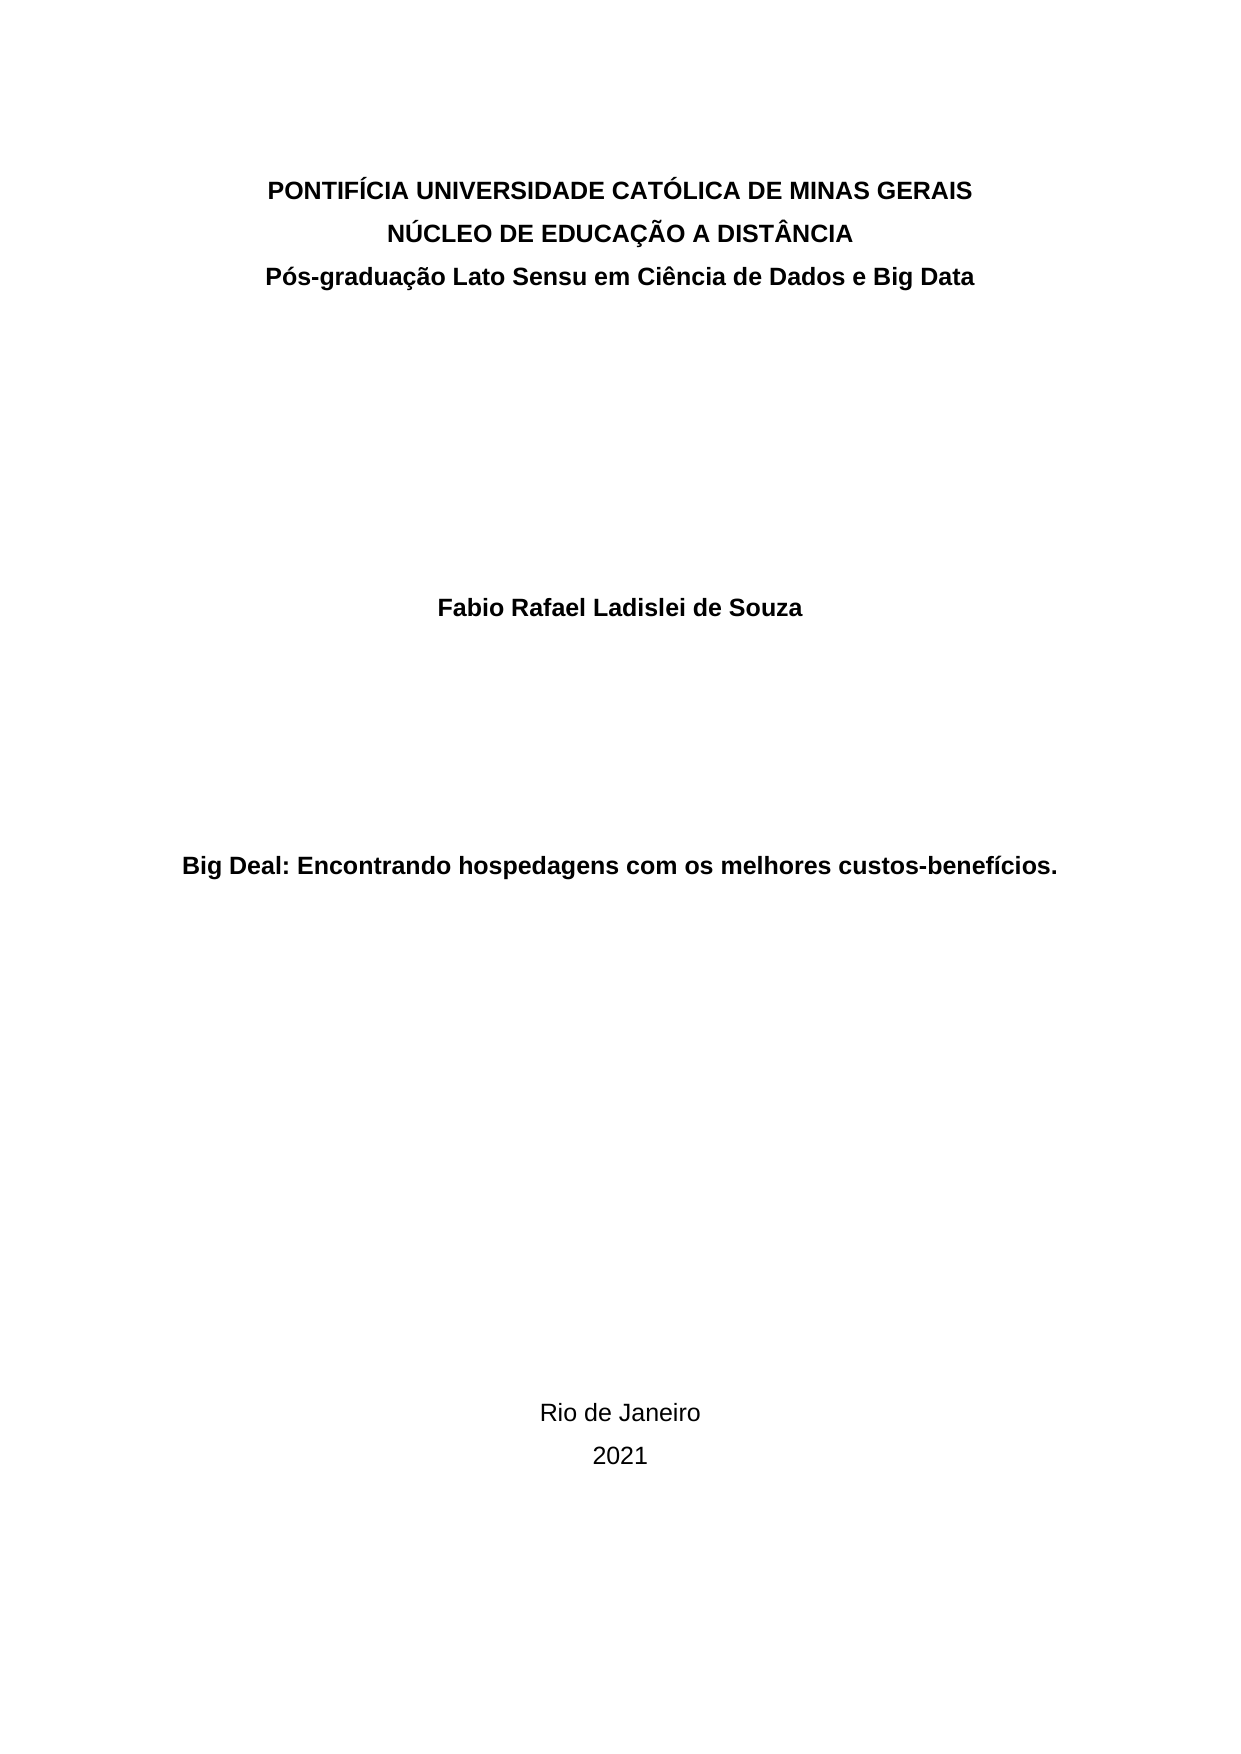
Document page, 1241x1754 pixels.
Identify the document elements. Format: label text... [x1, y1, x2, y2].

text Rio de Janeiro [118, 1397, 1122, 1426]
text Big Deal: Encontrando hospedagens com os melhores custos-benefícios. [118, 851, 1122, 880]
text NÚCLEO DE EDUCAÇÃO A DISTÂNCIA [118, 219, 1122, 247]
text 2021 [118, 1441, 1122, 1469]
text Fabio Rafael Ladislei de Souza [118, 592, 1122, 621]
text Pós-graduação Lato Sensu em Ciência de Dados e Big Data [118, 262, 1122, 291]
text PONTIFÍCIA UNIVERSIDADE CATÓLICA DE MINAS GERAIS [118, 176, 1122, 204]
